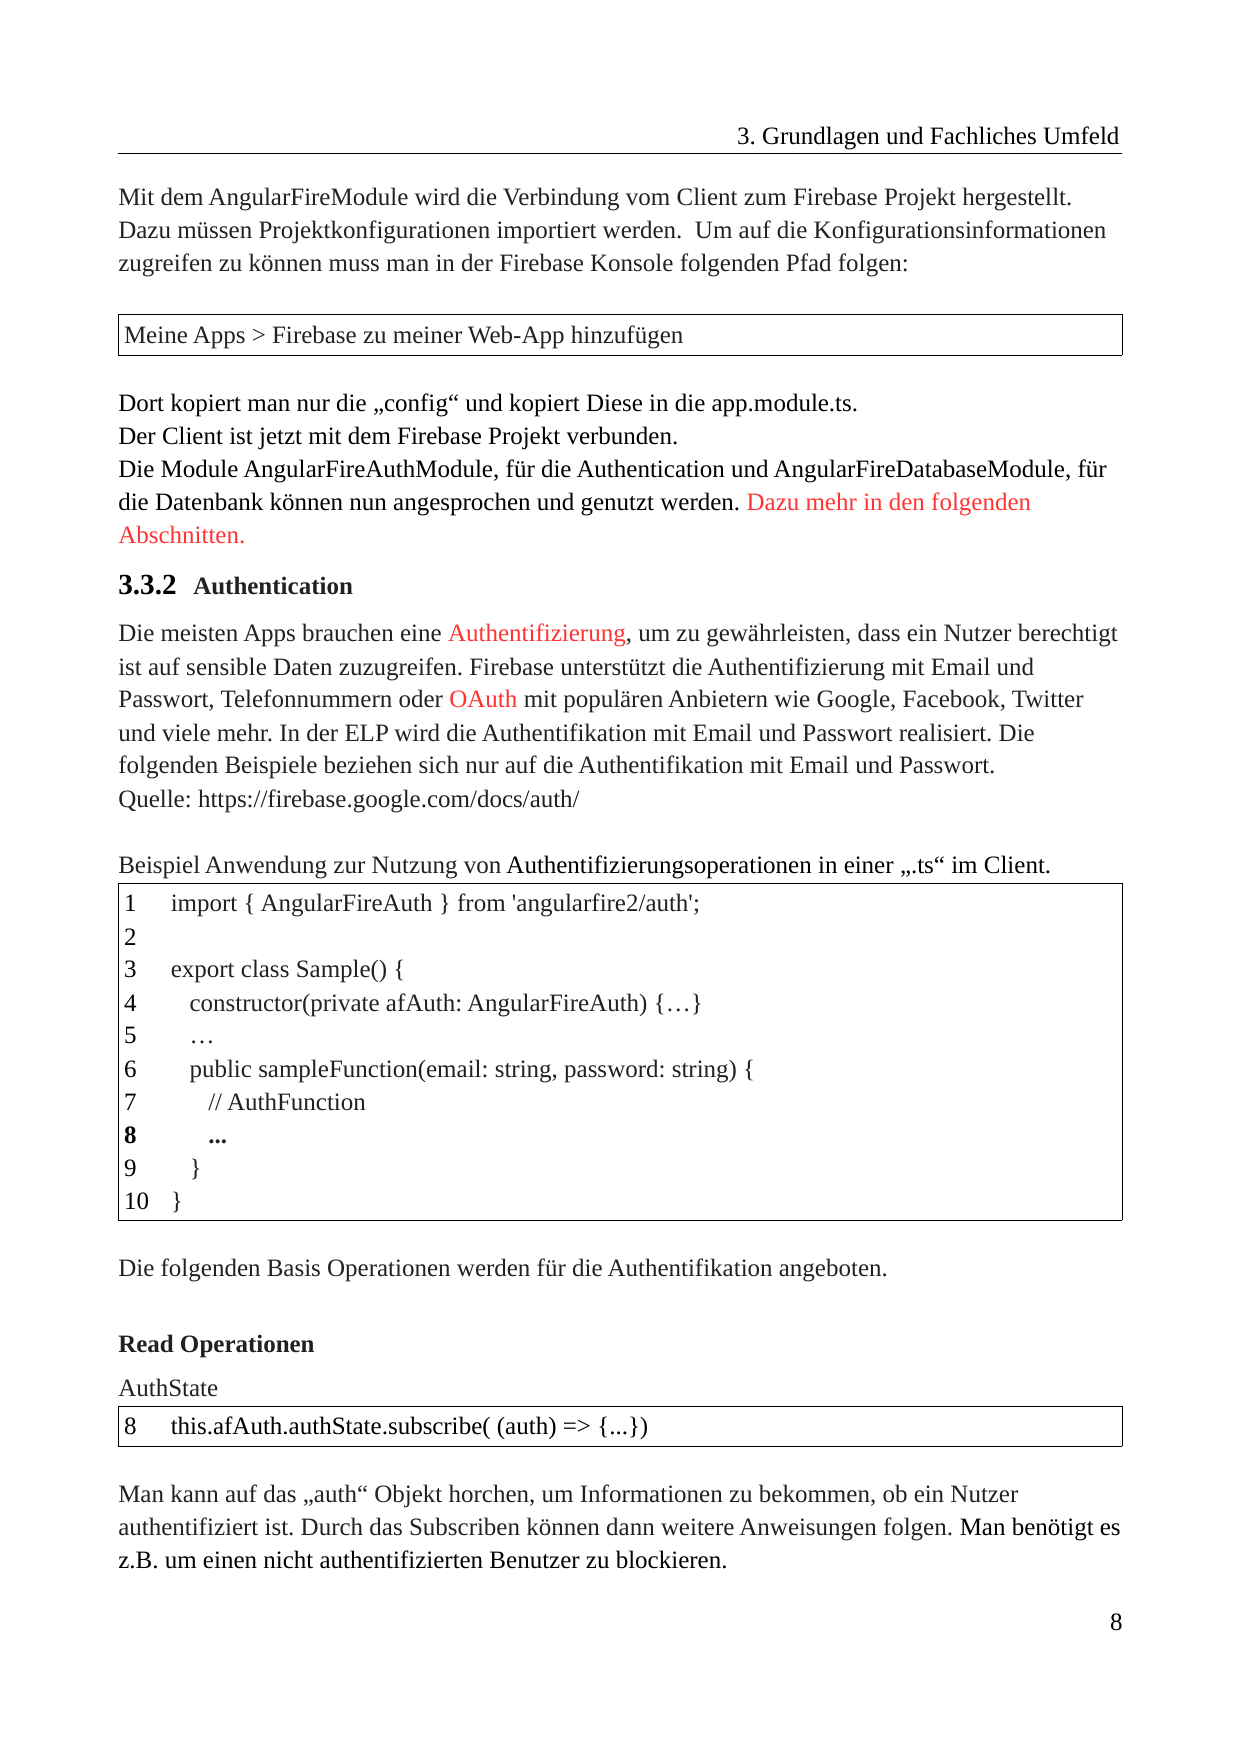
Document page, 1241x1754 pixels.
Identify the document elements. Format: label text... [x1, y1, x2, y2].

text Beispiel Anwendung zur Nutzung von Authentifizierungsoperationen in einer „.ts“ im Client. [118, 850, 1122, 878]
subtitle Authentication [118, 567, 1122, 601]
text Die folgenden Basis Operationen werden für die Authentifikation angeboten. [118, 1253, 1122, 1282]
text Mit dem AngularFireModule wird die Verbindung vom Client zum Firebase Projekt hergestellt. Dazu müssen Projektkonfigurationen importiert werden. Um auf die Konfigurationsinformationen zugreifen zu können muss man in der Firebase Konsole folgenden Pfad folgen: [118, 182, 1122, 277]
text Die Module AngularFireAuthModule, für die Authentication und AngularFireDatabaseModule, für die Datenbank können nun angesprochen und genutzt werden. Dazu mehr in den folgenden Abschnitten. [118, 454, 1122, 549]
table_header 8 [119, 1407, 165, 1446]
text Die meisten Apps brauchen eine Authentifizierung, um zu gewährleisten, dass ein Nutzer berechtigt ist auf sensible Daten zuzugreifen. Firebase unterstützt die Authentifizierung mit Email und Passwort, Telefonnummern oder OAuth mit populären Anbietern wie Google, Facebook, Twitter und viele mehr. In der ELP wird die Authentifikation mit Email und Passwort realisiert. Die folgenden Beispiele beziehen sich nur auf die Authentifikation mit Email und Passwort. [118, 618, 1122, 779]
table_header Meine Apps > Firebase zu meiner Web-App hinzufügen [119, 315, 1122, 355]
text Read Operationen [118, 1329, 1122, 1358]
text Dort kopiert man nur die „config“ und kopiert Diese in die app.module.ts. [118, 388, 1122, 417]
text Der Client ist jetzt mit dem Firebase Projekt verbunden. [118, 421, 1122, 449]
table_header 1 2 3 4 5 6 7 8 9 10 [119, 884, 165, 1220]
text AuthState [118, 1373, 1122, 1401]
text Man kann auf das „auth“ Objekt horchen, um Informationen zu bekommen, ob ein Nutzer authentifiziert ist. Durch das Subscriben können dann weitere Anweisungen folgen. Man benötigt es z.B. um einen nicht authentifizierten Benutzer zu blockieren. [118, 1479, 1122, 1574]
text Quelle: https://firebase.google.com/docs/auth/ [118, 784, 1122, 812]
table_header import { AngularFireAuth } from 'angularfire2/auth'; export class Sample() { constructor(private afAuth: AngularFireAuth) {…} … public sampleFunction(email: string, password: string) { // AuthFunction ... } } [165, 884, 1122, 1220]
table_header this.afAuth.authState.subscribe( (auth) => {...}) [165, 1407, 1122, 1446]
